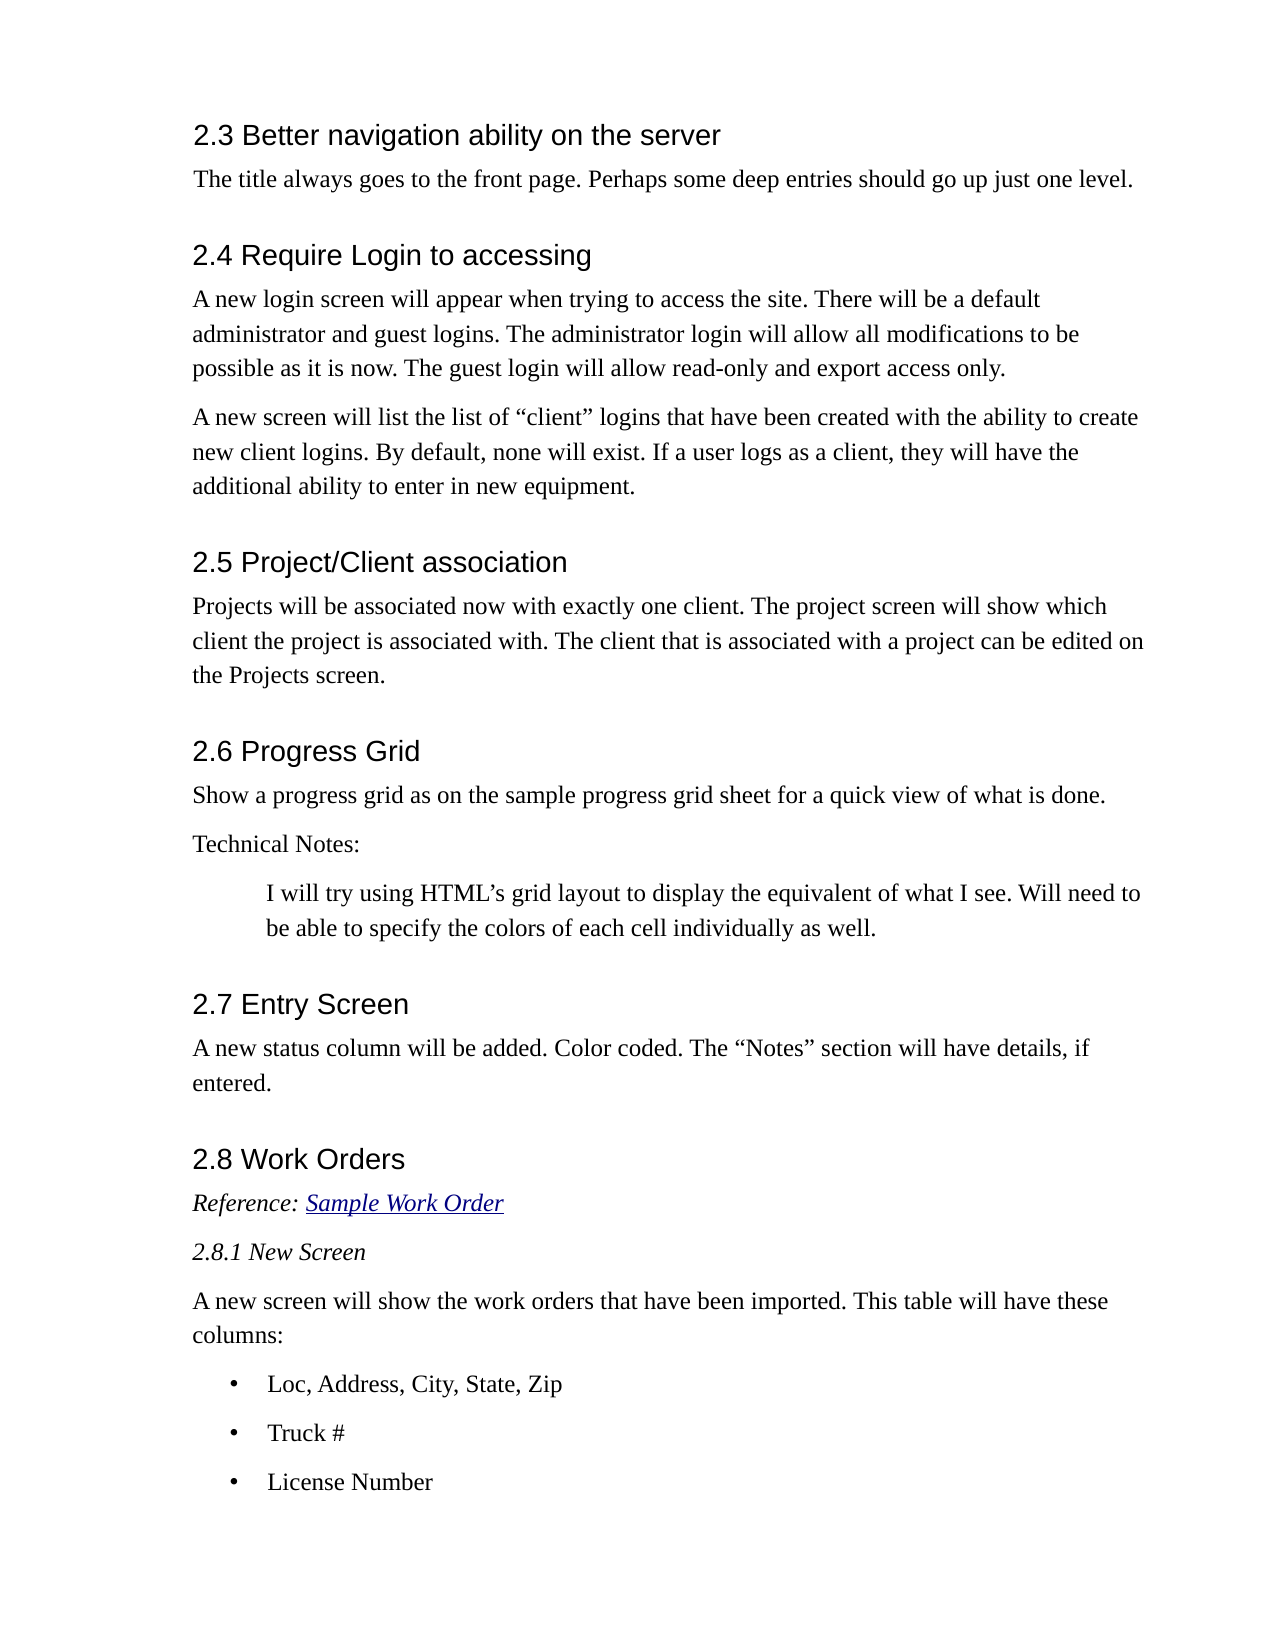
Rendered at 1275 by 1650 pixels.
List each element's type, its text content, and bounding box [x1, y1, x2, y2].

text Reference: Sample Work Order [192, 1188, 1157, 1216]
text A new screen will show the work orders that have been imported. This table will have these columns: [192, 1286, 1157, 1349]
text Show a progress grid as on the sample progress grid sheet for a quick view of what is done. [192, 780, 1157, 809]
text A new login screen will appear when trying to access the site. There will be a default administrator and guest logins. The administrator login will allow all modifications to be possible as it is now. The guest login will allow read-only and export access only. [192, 284, 1157, 382]
subtitle 2.7 Entry Screen [192, 987, 1157, 1021]
text I will try using HTML’s grid layout to display the equivalent of what I see. Will need to be able to specify the colors of each cell individually as well. [266, 878, 1157, 942]
subtitle 2.5 Project/Client association [192, 545, 1157, 579]
subtitle 2.4 Require Login to accessing [192, 238, 1157, 272]
list License Number [229, 1467, 1157, 1496]
subtitle 2.8 Work Orders [192, 1142, 1157, 1175]
text Technical Notes: [192, 829, 1157, 858]
text Projects will be associated now with exactly one client. The project screen will show which client the project is associated with. The client that is associated with a project can be edited on the Projects screen. [192, 591, 1157, 689]
list Loc, Address, City, State, Zip [229, 1369, 1157, 1398]
subtitle 2.6 Progress Grid [192, 734, 1157, 768]
list Truck # [229, 1418, 1157, 1447]
subtitle 2.3 Better navigation ability on the server [156, 118, 1157, 152]
text A new status column will be added. Color coded. The “Notes” section will have details, if entered. [192, 1033, 1157, 1096]
text 2.8.1 New Screen [192, 1237, 1157, 1266]
list The title always goes to the front page. Perhaps some deep entries should go up just one level. [156, 164, 1157, 193]
text A new screen will list the list of “client” logins that have been created with the ability to create new client logins. By default, none will exist. If a user logs as a client, they will have the additional ability to enter in new equipment. [192, 402, 1157, 500]
